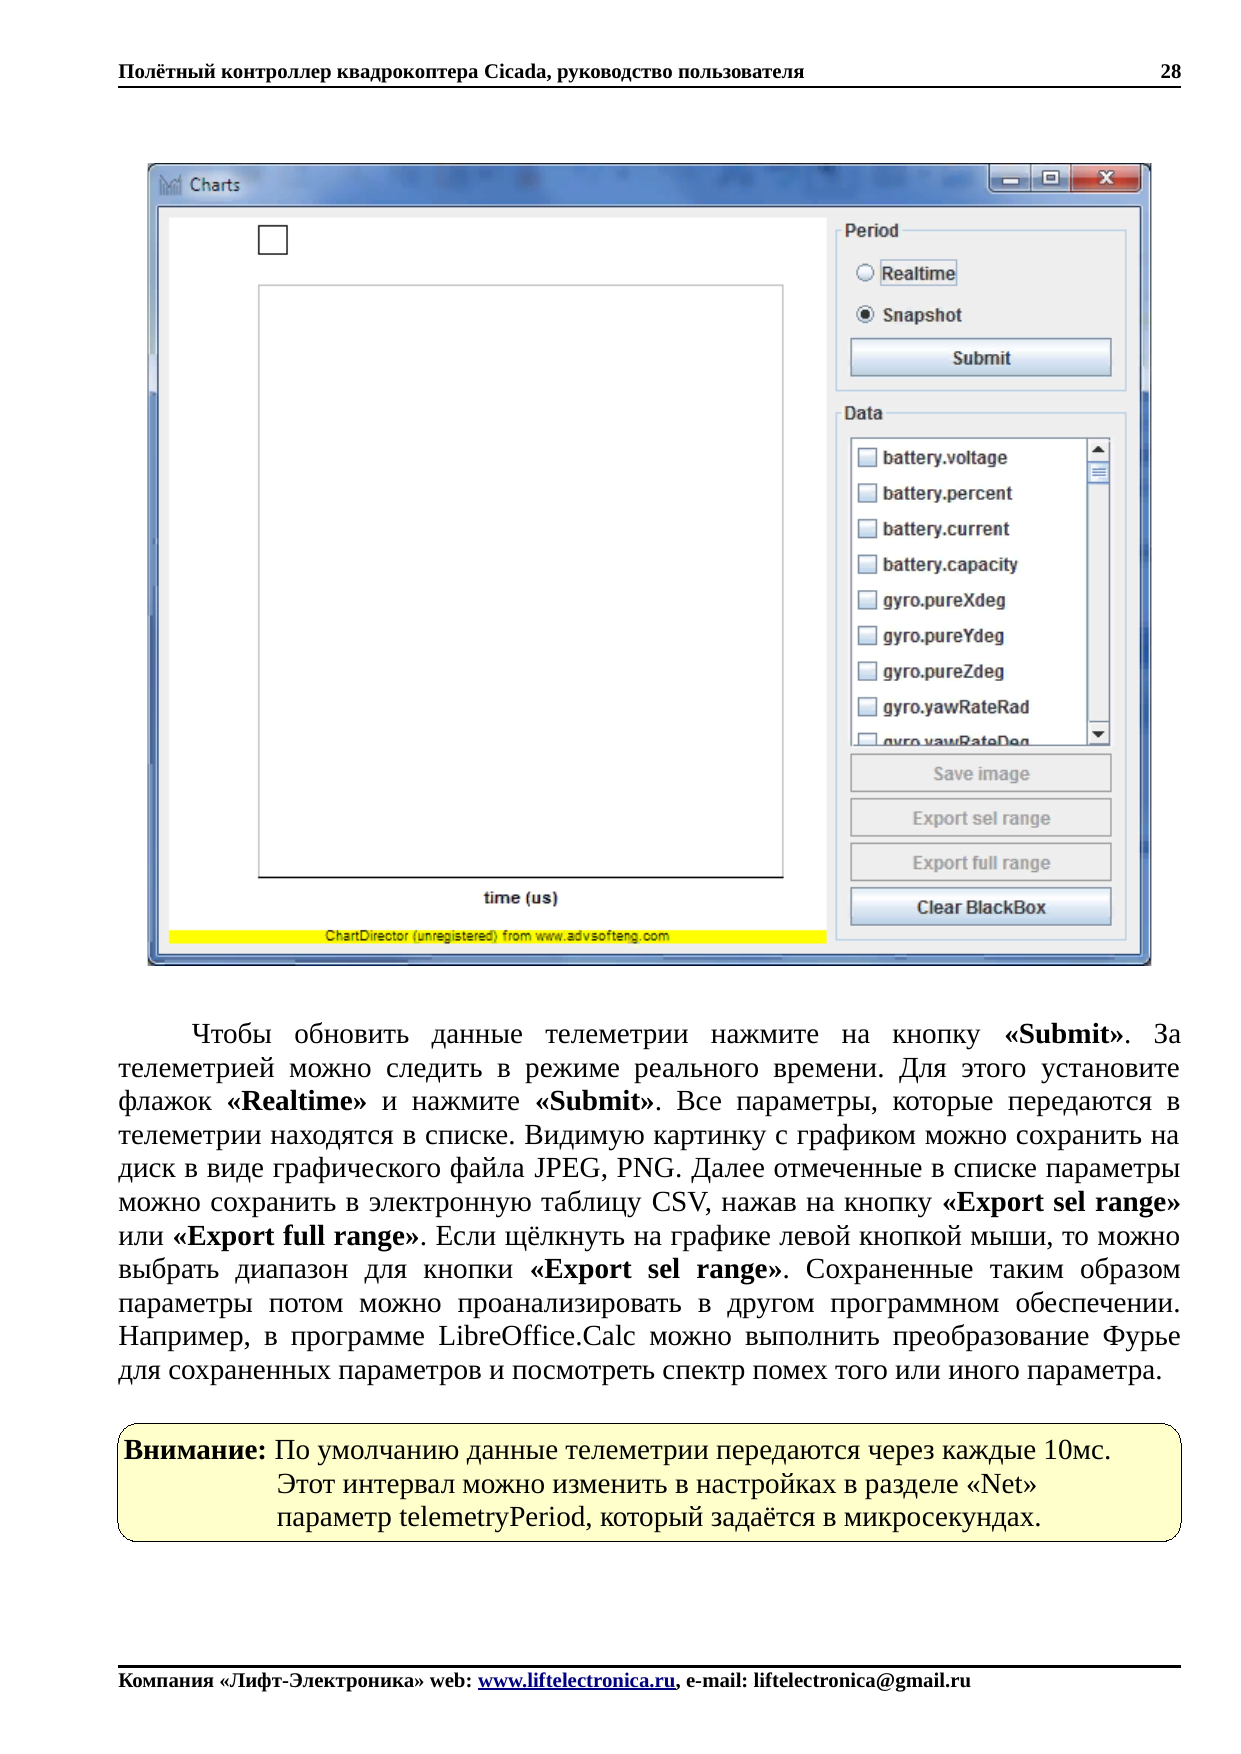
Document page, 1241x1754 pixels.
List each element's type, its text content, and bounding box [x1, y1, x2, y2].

text Чтобы обновить данные телеметрии нажмите на кнопку «Submit». За телеметрией можно следить в режиме реального времени. Для этого установите флажок «Realtime» и нажмите «Submit». Все параметры, которые передаются в телеметрии находятся в списке. Видимую картинку с графиком можно сохранить на диск в виде графического файла JPEG, PNG. Далее отмеченные в списке параметры можно сохранить в электронную таблицу CSV, нажав на кнопку «Export sel range» или «Export full range». Если щёлкнуть на графике левой кнопкой мыши, то можно выбрать диапазон для кнопки «Export sel range». Сохраненные таким образом параметры потом можно проанализировать в другом программном обеспечении. Например, в программе LibreOffice.Calc можно выполнить преобразование Фурье для сохраненных параметров и посмотреть спектр помех того или иного параметра. [118, 1016, 1181, 1385]
picture [147, 163, 1152, 966]
